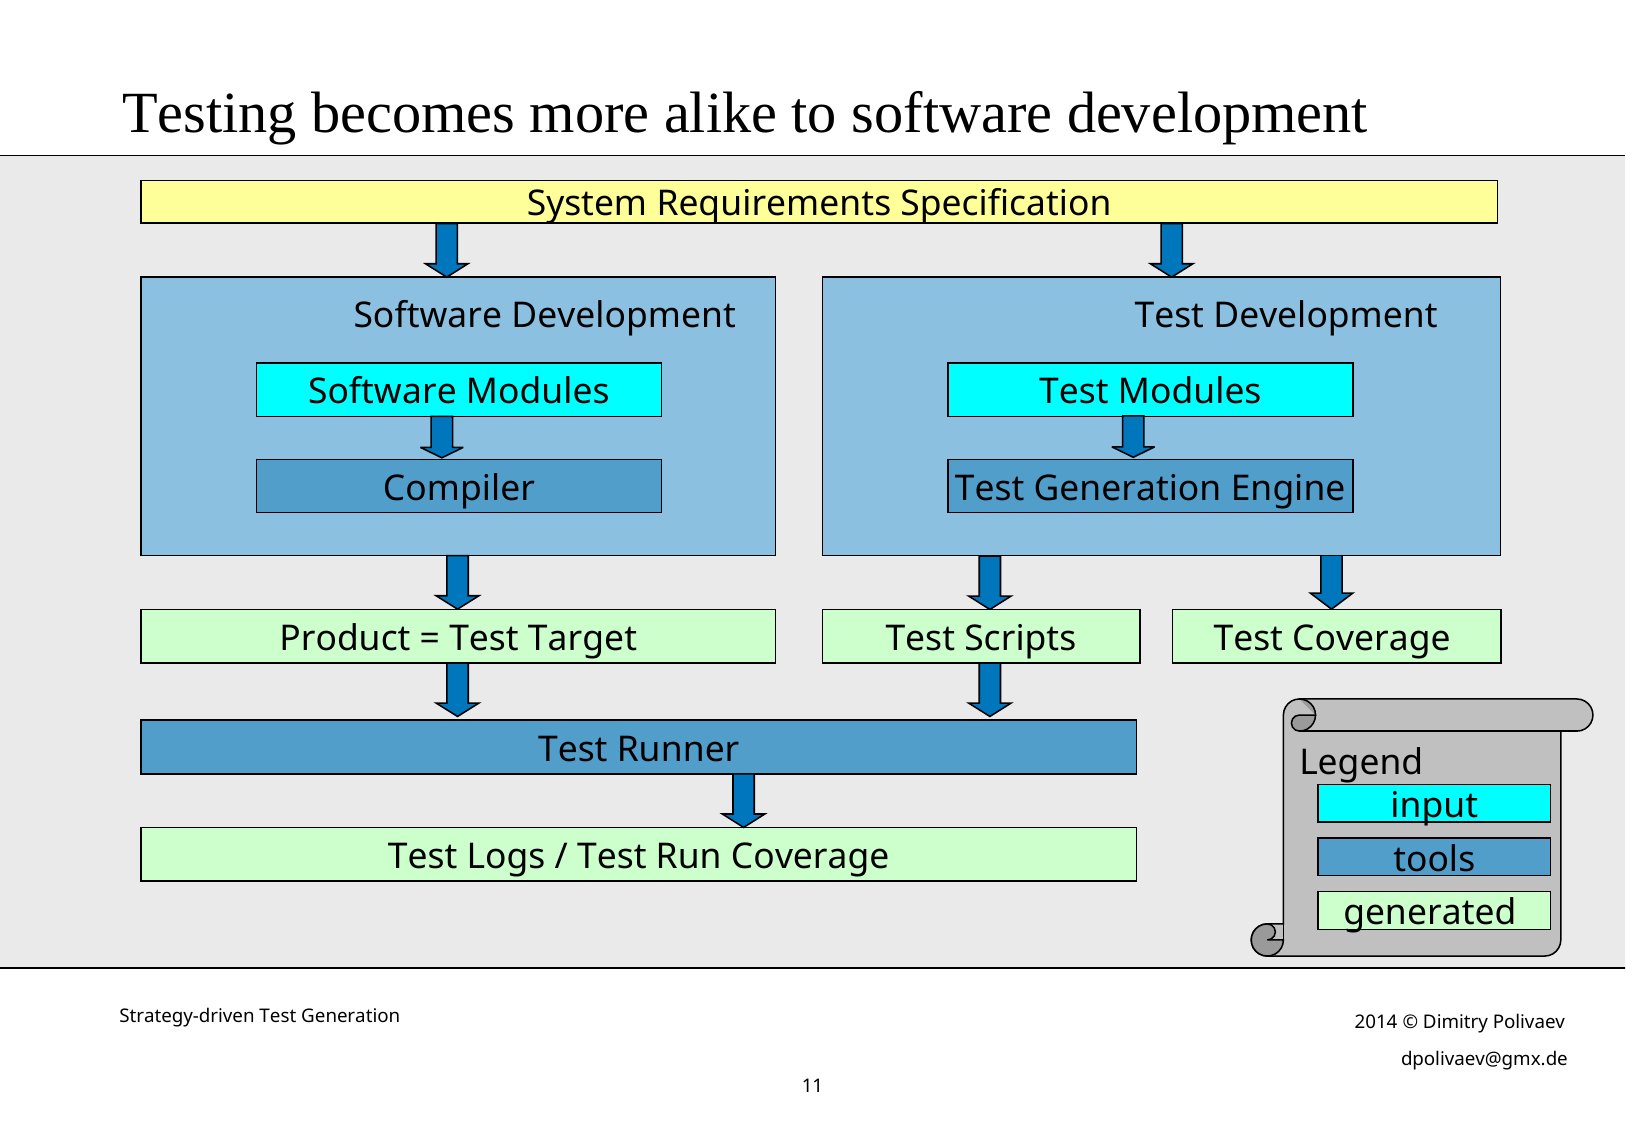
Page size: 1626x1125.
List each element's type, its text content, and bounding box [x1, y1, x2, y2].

text_box [968, 663, 1012, 717]
text_box [822, 223, 1501, 609]
text_box Compiler [256, 459, 662, 513]
text_box Test Logs / Test Run Coverage [140, 827, 1137, 882]
text_box [436, 663, 479, 717]
text_box [1251, 698, 1593, 957]
text_box Software Development [353, 291, 737, 335]
title Testing becomes more alike to software development [122, 70, 1551, 145]
text_box Software Modules [256, 362, 662, 417]
text_box generated [1318, 891, 1551, 930]
text_box System Requirements Specification [140, 180, 1498, 223]
text_box Product = Test Target [140, 609, 776, 664]
text_box Test Generation Engine [947, 459, 1353, 513]
text_box tools [1318, 838, 1551, 876]
text_box Test Coverage [1172, 609, 1501, 664]
text_box input [1318, 784, 1551, 823]
text_box [140, 223, 776, 609]
text_box input [1427, 800, 1438, 815]
text_box Test Development [1134, 291, 1439, 335]
text_box Test Scripts [822, 609, 1140, 664]
text_box Test Modules [947, 362, 1353, 417]
text_box Legend [1285, 732, 1438, 789]
text_box [722, 773, 765, 828]
text_box Test Runner [140, 720, 1137, 774]
